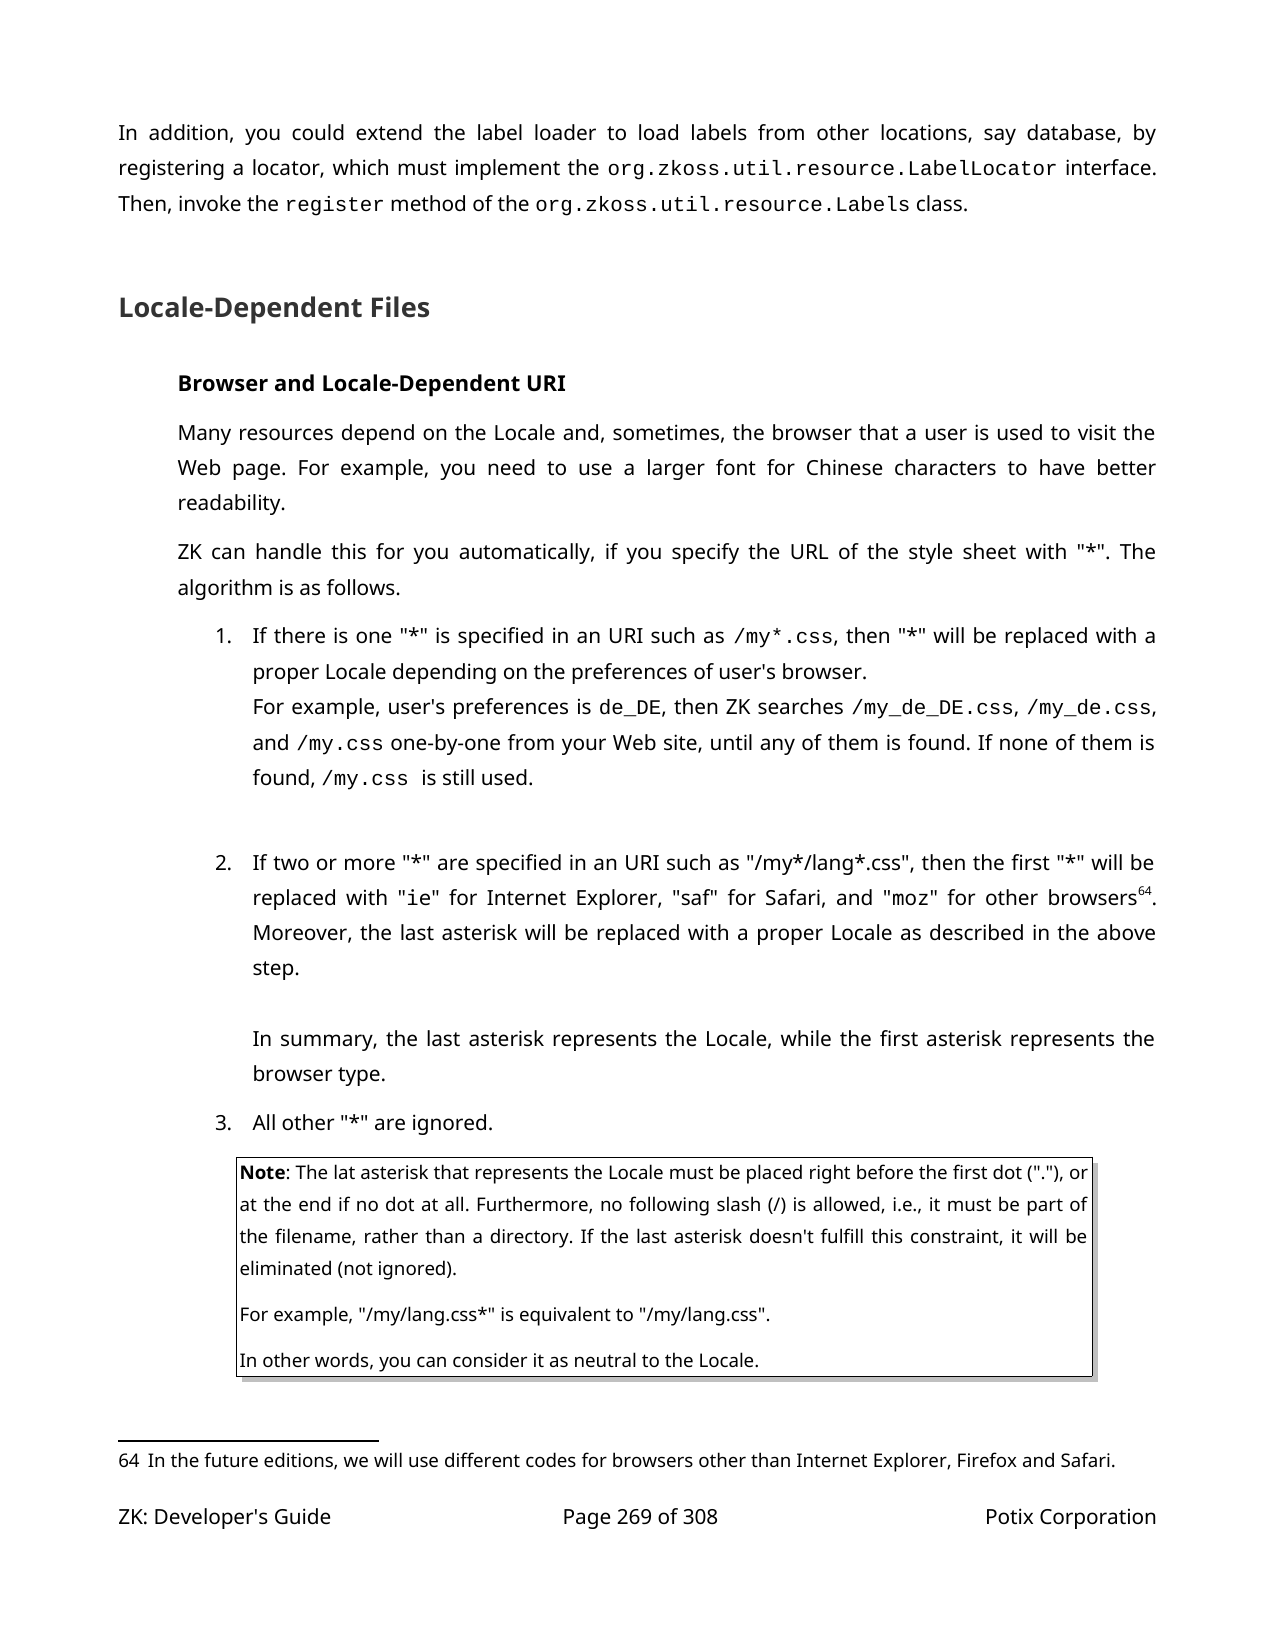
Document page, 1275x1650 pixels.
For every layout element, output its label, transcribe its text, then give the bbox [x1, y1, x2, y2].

list All other "*" are ignored. [215, 1108, 1157, 1136]
list If two or more "*" are specified in an URI such as "/my*/lang*.css", then the first "*" will be replaced with "ie" for Internet Explorer, "saf" for Safari, and "moz" for other browsers. Moreover, the last asterisk will be replaced with a proper Locale as described in the above step. In summary, the last asterisk represents the Locale, while the first asterisk represents the browser type. [215, 848, 1157, 1087]
text In addition, you could extend the label loader to load labels from other locations, say database, by registering a locator, which must implement the org.zkoss.util.resource.LabelLocator interface. Then, invoke the register method of the org.zkoss.util.resource.Labels class. [118, 118, 1157, 217]
text Many resources depend on the Locale and, sometimes, the browser that a user is used to visit the Web page. For example, you need to use a larger font for Chinese characters to have better readability. [177, 418, 1157, 517]
list If there is one "*" is specified in an URI such as /my*.css, then "*" will be replaced with a proper Locale depending on the preferences of user's browser. For example, user's preferences is de_DE, then ZK searches /my_de_DE.css, /my_de.css, and /my.css one-by-one from your Web site, until any of them is found. If none of them is found, /my.css is still used. [215, 621, 1157, 827]
text In other words, you can consider it as neutral to the Locale. [237, 1344, 1092, 1376]
text Note: The lat asterisk that represents the Locale must be placed right before the first dot ("."), or at the end if no dot at all. Furthermore, no following slash (/) is allowed, i.e., it must be part of the filename, rather than a directory. If the last asterisk doesn't fulfill this constraint, it will be eliminated (not ignored). [237, 1158, 1092, 1281]
list In the future editions, we will use different codes for browsers other than Internet Explorer, Firefox and Safari. [118, 1447, 1157, 1473]
text For example, "/my/lang.css*" is equivalent to "/my/lang.css". [237, 1298, 1092, 1327]
subtitle Locale-Dependent Files [118, 288, 1157, 325]
subtitle Browser and Locale-Dependent URI [177, 367, 1157, 397]
text ZK can handle this for you automatically, if you specify the URL of the style sheet with "*". The algorithm is as follows. [177, 537, 1157, 601]
